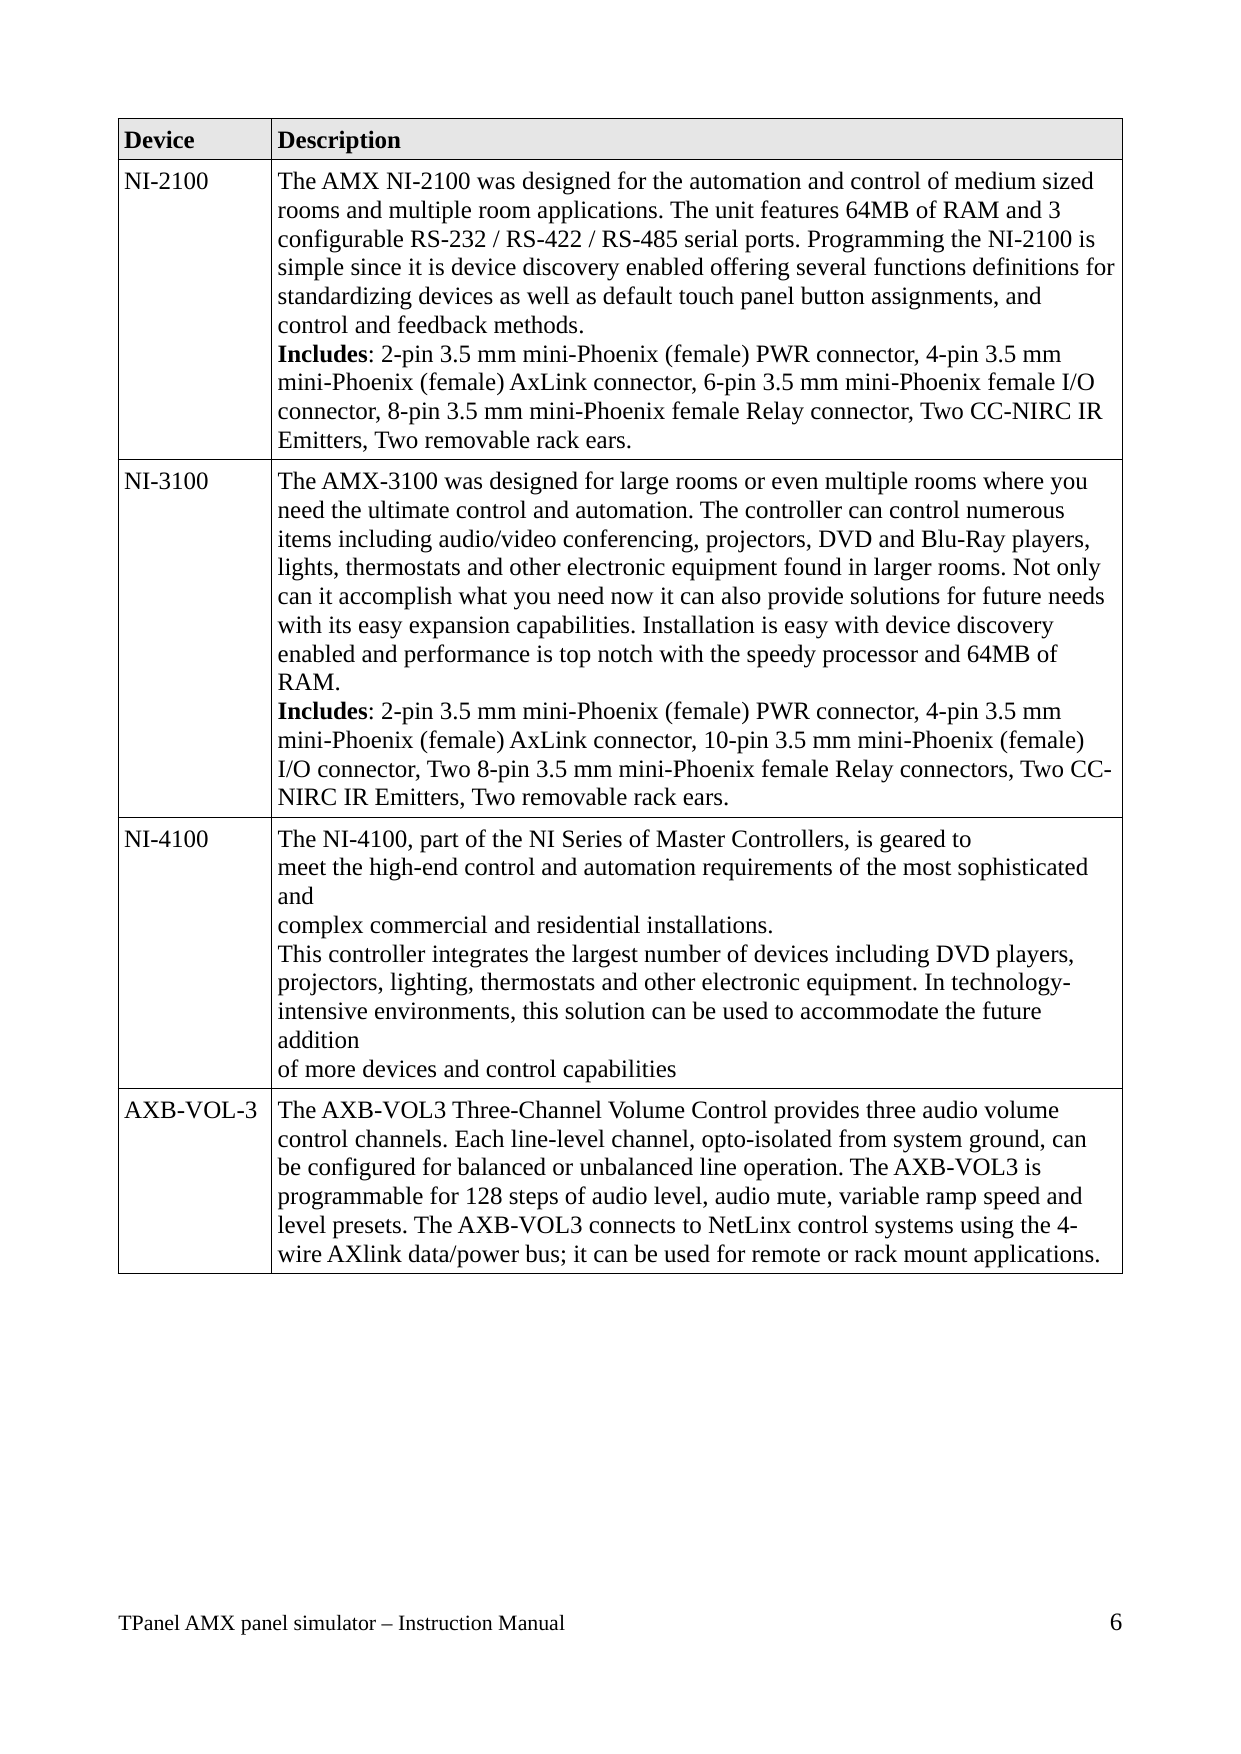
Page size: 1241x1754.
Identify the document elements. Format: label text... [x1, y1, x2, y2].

table_cell NI-2100 [119, 160, 271, 459]
table_header Description [272, 119, 1122, 159]
table_cell The NI-4100, part of the NI Series of Master Controllers, is geared to meet the high-end control and automation requirements of the most sophisticated and complex commercial and residential installations. This controller integrates the largest number of devices including DVD players, projectors, lighting, thermostats and other electronic equipment. In technology- intensive environments, this solution can be used to accommodate the future addition of more devices and control capabilities [272, 818, 1122, 1088]
table_cell NI-4100 [119, 818, 271, 1088]
table_cell The AXB-VOL3 Three-Channel Volume Control provides three audio volume control channels. Each line-level channel, opto-isolated from system ground, can be configured for balanced or unbalanced line operation. The AXB-VOL3 is programmable for 128 steps of audio level, audio mute, variable ramp speed and level presets. The AXB-VOL3 connects to NetLinx control systems using the 4-wire AXlink data/power bus; it can be used for remote or rack mount applications. [272, 1089, 1122, 1273]
table_cell NI-3100 [119, 460, 271, 817]
table_header Device [119, 119, 271, 159]
table_cell The AMX NI-2100 was designed for the automation and control of medium sized rooms and multiple room applications. The unit features 64MB of RAM and 3 configurable RS-232 / RS-422 / RS-485 serial ports. Programming the NI-2100 is simple since it is device discovery enabled offering several functions definitions for standardizing devices as well as default touch panel button assignments, and control and feedback methods. Includes: 2-pin 3.5 mm mini-Phoenix (female) PWR connector, 4-pin 3.5 mm mini-Phoenix (female) AxLink connector, 6-pin 3.5 mm mini-Phoenix female I/O connector, 8-pin 3.5 mm mini-Phoenix female Relay connector, Two CC-NIRC IR Emitters, Two removable rack ears. [272, 160, 1122, 459]
table_cell The AMX-3100 was designed for large rooms or even multiple rooms where you need the ultimate control and automation. The controller can control numerous items including audio/video conferencing, projectors, DVD and Blu-Ray players, lights, thermostats and other electronic equipment found in larger rooms. Not only can it accomplish what you need now it can also provide solutions for future needs with its easy expansion capabilities. Installation is easy with device discovery enabled and performance is top notch with the speedy processor and 64MB of RAM. Includes: 2-pin 3.5 mm mini-Phoenix (female) PWR connector, 4-pin 3.5 mm mini-Phoenix (female) AxLink connector, 10-pin 3.5 mm mini-Phoenix (female) I/O connector, Two 8-pin 3.5 mm mini-Phoenix female Relay connectors, Two CC-NIRC IR Emitters, Two removable rack ears. [272, 460, 1122, 817]
table_cell AXB-VOL-3 [119, 1089, 271, 1273]
